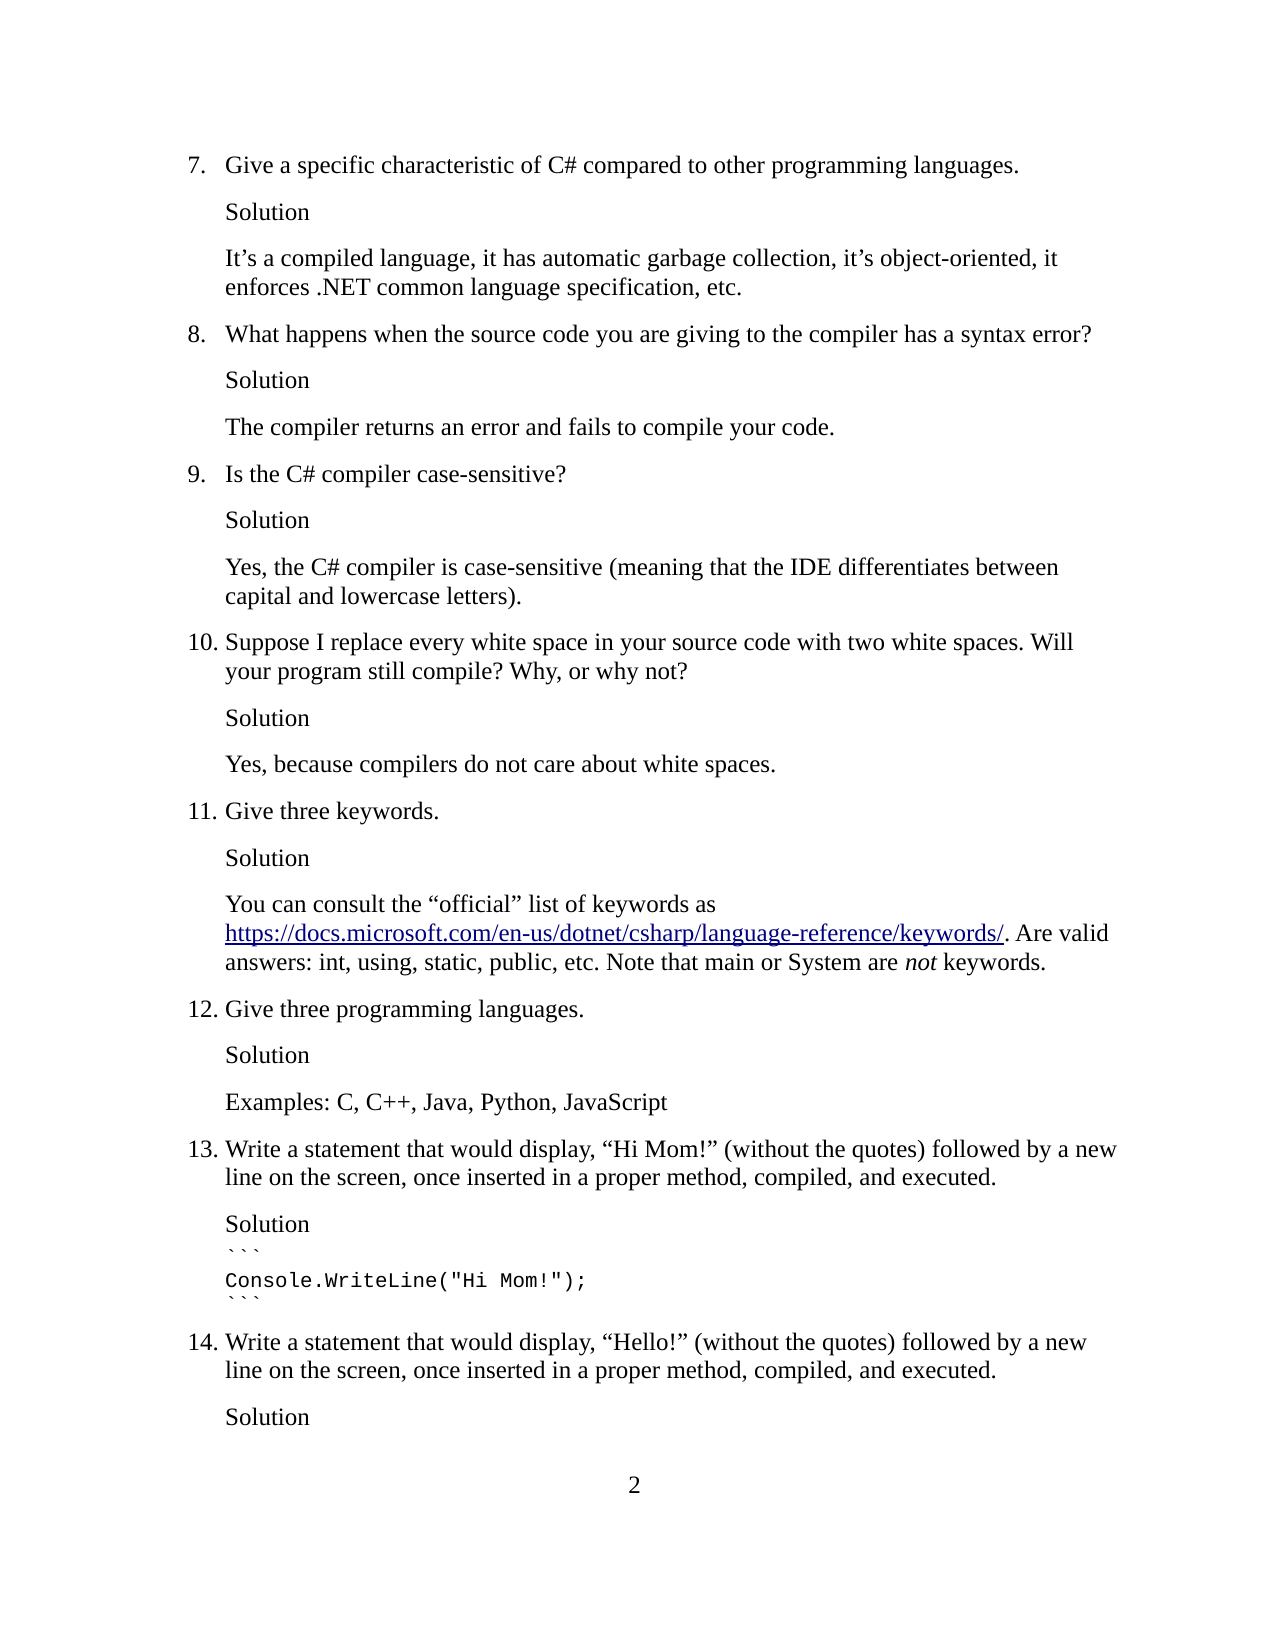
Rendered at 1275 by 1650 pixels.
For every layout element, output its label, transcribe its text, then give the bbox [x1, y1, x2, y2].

list Solution [187, 843, 1125, 872]
list Solution [187, 1402, 1125, 1431]
list Solution [187, 197, 1125, 225]
list Solution [187, 1040, 1125, 1069]
list Yes, because compilers do not care about white spaces. [187, 749, 1125, 778]
list Solution [187, 365, 1125, 394]
list Give a specific characteristic of C# compared to other programming languages. [187, 150, 1125, 179]
list Give three keywords. [187, 796, 1125, 825]
list Write a statement that would display, “Hello!” (without the quotes) followed by a new line on the screen, once inserted in a proper method, compiled, and executed. [187, 1327, 1125, 1384]
list Suppose I replace every white space in your source code with two white spaces. Will your program still compile? Why, or why not? [187, 627, 1125, 685]
list Write a statement that would display, “Hi Mom!” (without the quotes) followed by a new line on the screen, once inserted in a proper method, compiled, and executed. [187, 1134, 1125, 1191]
list ``` [187, 1294, 1125, 1318]
list Is the C# compiler case-sensitive? [187, 459, 1125, 487]
list Console.WriteLine("Hi Mom!"); [187, 1271, 1125, 1294]
list Solution [187, 505, 1125, 534]
list Examples: C, C++, Java, Python, JavaScript [187, 1087, 1125, 1116]
list Solution [187, 703, 1125, 732]
list ``` [187, 1247, 1125, 1271]
list You can consult the “official” list of keywords as https://docs.microsoft.com/en-us/dotnet/csharp/language-reference/keywords/. Are valid answers: int, using, static, public, etc. Note that main or System are not keywords. [187, 889, 1125, 976]
list Give three programming languages. [187, 994, 1125, 1022]
list What happens when the source code you are giving to the compiler has a syntax error? [187, 319, 1125, 347]
list Yes, the C# compiler is case-sensitive (meaning that the IDE differentiates between capital and lowercase letters). [187, 552, 1125, 609]
list Solution [187, 1209, 1125, 1238]
list The compiler returns an error and fails to compile your code. [187, 412, 1125, 441]
list It’s a compiled language, it has automatic garbage collection, it’s object-oriented, it enforces .NET common language specification, etc. [187, 243, 1125, 301]
